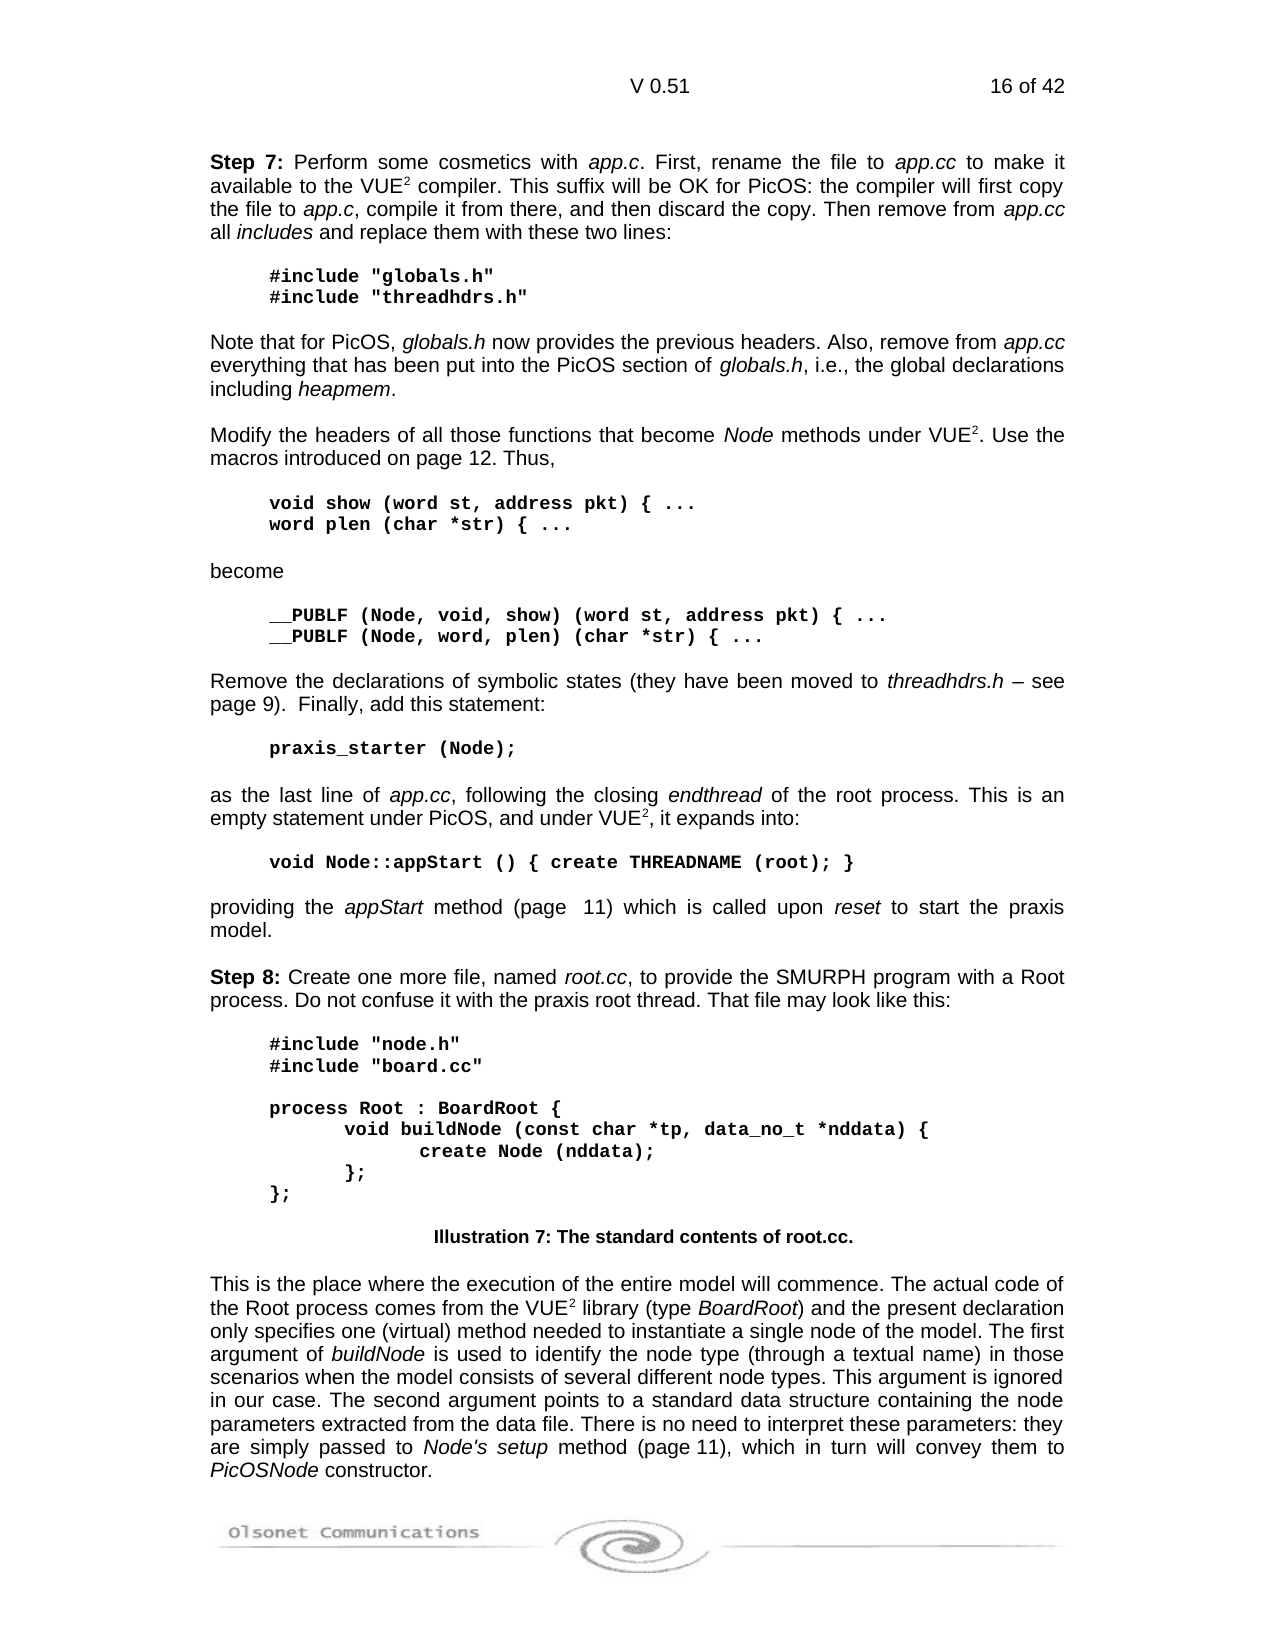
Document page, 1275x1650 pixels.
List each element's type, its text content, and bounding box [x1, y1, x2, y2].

text word plen (char *str) { ... [269, 515, 1065, 536]
text #include "globals.h" [269, 267, 1065, 288]
text This is the place where the execution of the entire model will commence. The actual code of the Root process comes from the VUE2 library (type BoardRoot) and the present declaration only specifies one (virtual) method needed to instantiate a single node of the model. The first argument of buildNode is used to identify the node type (through a textual name) in those scenarios when the model consists of several different node types. This argument is ignored in our case. The second argument points to a standard data structure containing the node parameters extracted from the data file. There is no need to interpret these parameters: they are simply passed to Node's setup method (page 11), which in turn will convey them to PicOSNode constructor. [210, 1273, 1065, 1482]
text become [210, 559, 1065, 582]
text void buildNode (const char *tp, data_no_t *nddata) { [269, 1120, 1065, 1141]
text #include "node.h" [269, 1035, 1065, 1056]
text Modify the headers of all those functions that become Node methods under VUE2. Use the macros introduced on page 12. Thus, [210, 424, 1065, 470]
text }; [269, 1184, 1065, 1226]
text praxis_starter (Node); [269, 739, 1065, 760]
text #include "threadhdrs.h" [269, 288, 1065, 309]
text Step 7: Perform some cosmetics with app.c. First, rename the file to app.cc to make it available to the VUE2 compiler. This suffix will be OK for PicOS: the compiler will first copy the file to app.c, compile it from there, and then discard the copy. Then remove from app.cc all includes and replace them with these two lines: [210, 151, 1065, 244]
text void show (word st, address pkt) { ... [269, 493, 1065, 515]
picture [210, 1504, 1065, 1596]
text Remove the declarations of symbolic states (they have been moved to threadhdrs.h – see page 9). Finally, add this statement: [210, 669, 1065, 716]
text Step 8: Create one more file, named root.cc, to provide the SMURPH program with a Root process. Do not confuse it with the praxis root thread. That file may look like this: [210, 965, 1065, 1012]
text Note that for PicOS, globals.h now provides the previous headers. Also, remove from app.cc everything that has been put into the PicOS section of globals.h, i.e., the global declarations including heapmem. [210, 331, 1065, 401]
text as the last line of app.cc, following the closing endthread of the root process. This is an empty statement under PicOS, and under VUE2, it expands into: [210, 783, 1065, 830]
text create Node (nddata); [269, 1141, 1065, 1163]
text }; [269, 1163, 1065, 1184]
text __PUBLF (Node, void, show) (word st, address pkt) { ... [269, 606, 1065, 627]
text __PUBLF (Node, word, plen) (char *str) { ... [269, 627, 1065, 648]
text providing the appStart method (page 11) which is called upon reset to start the praxis model. [210, 896, 1065, 942]
text #include "board.cc" [269, 1056, 1065, 1078]
text Illustration 7: The standard contents of root.cc. [434, 1226, 881, 1247]
text void Node::appStart () { create THREADNAME (root); } [269, 853, 1065, 874]
text process Root : BoardRoot { [269, 1099, 1065, 1120]
